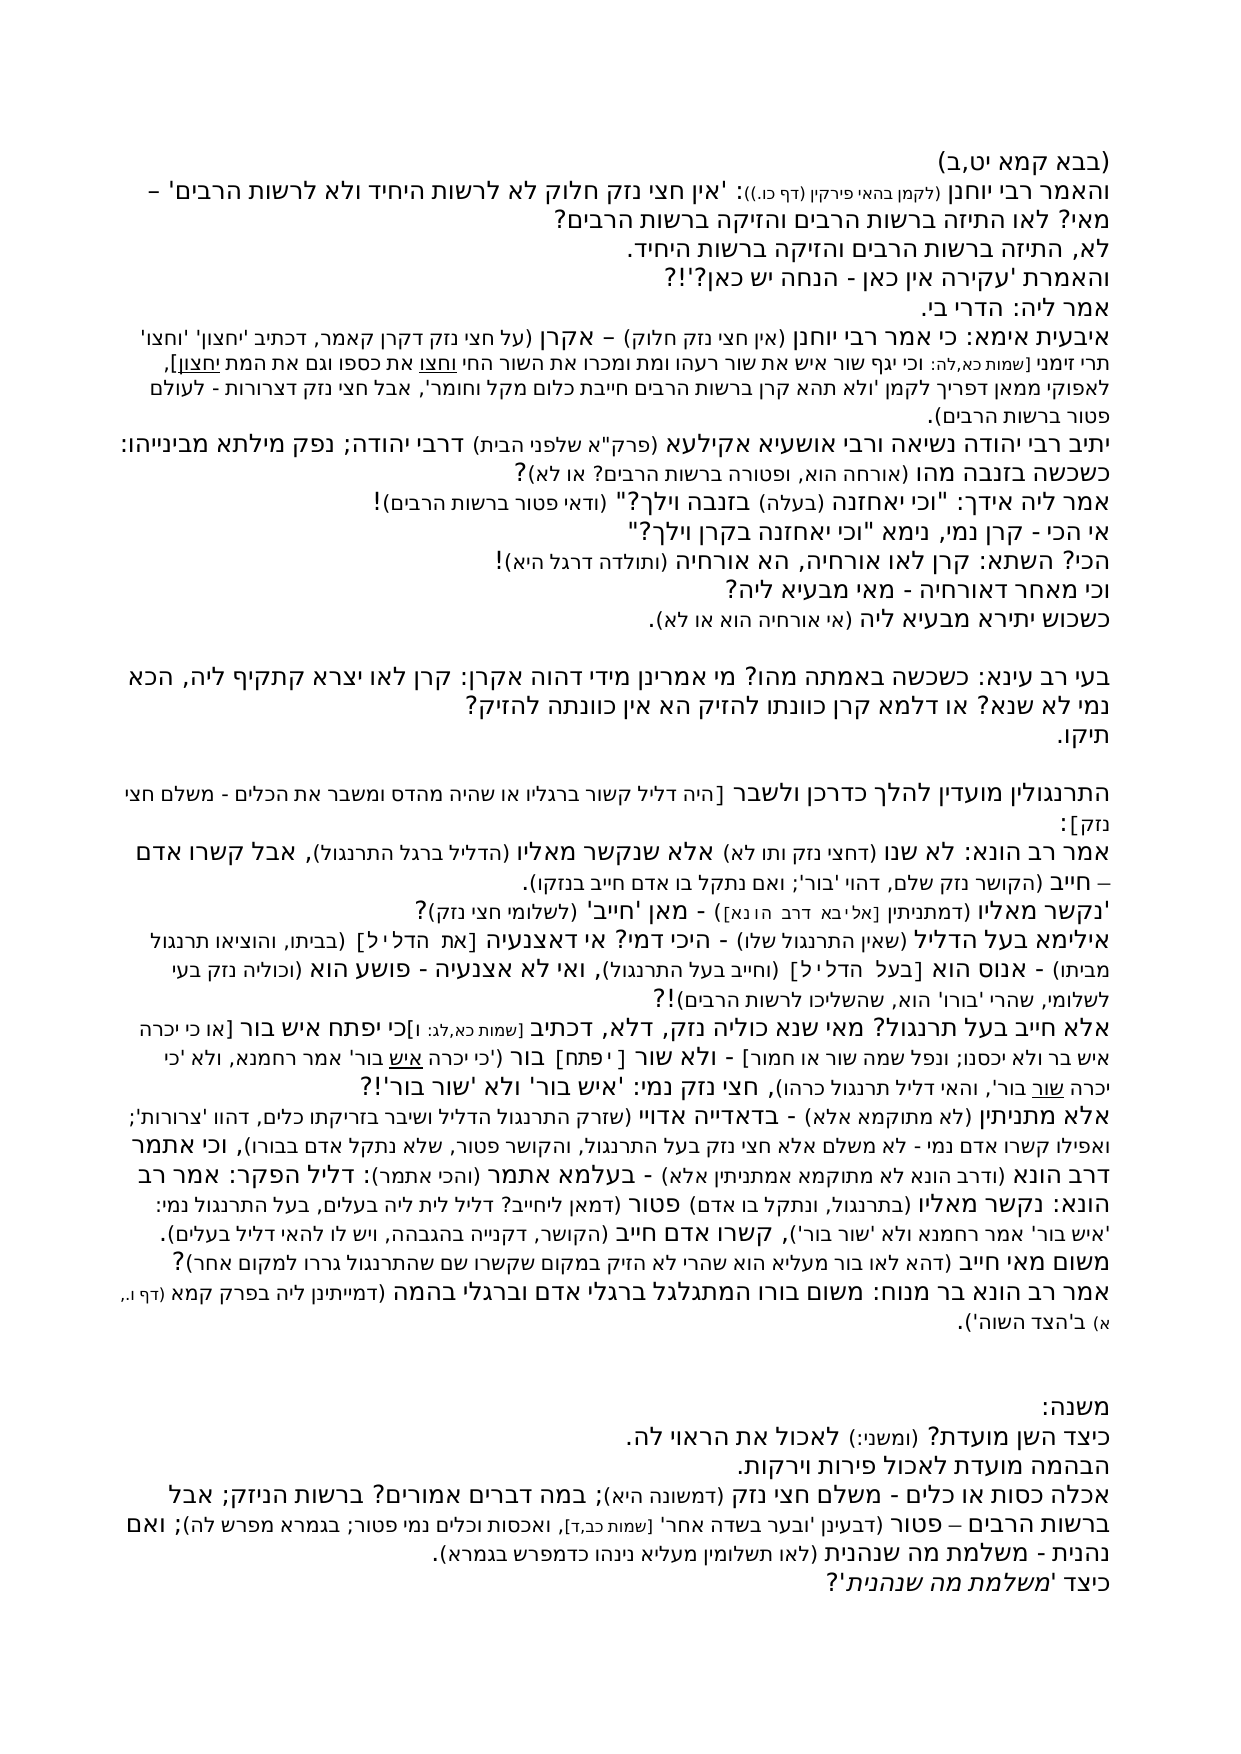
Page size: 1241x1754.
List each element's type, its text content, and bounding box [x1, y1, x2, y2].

text התרנגולין מועדין להלך כדרכן ולשבר [היה דליל קשור ברגליו או שהיה מהדס ומשבר את הכלים - משלם חצי נזק]: [118, 778, 1110, 837]
text והאמר רבי יוחנן (לקמן בהאי פירקין (דף כו.)): 'אין חצי נזק חלוק לא לרשות היחיד ולא לרשות הרבים' – מאי? לאו התיזה ברשות הרבים והזיקה ברשות הרבים? [118, 176, 1110, 234]
text אמר רב הונא: לא שנו (דחצי נזק ותו לא) אלא שנקשר מאליו (הדליל ברגל התרנגול), אבל קשרו אדם – חייב (הקושר נזק שלם, דהוי 'בור'; ואם נתקל בו אדם חייב בנזקו). [118, 837, 1110, 896]
text איבעית אימא: כי אמר רבי יוחנן (אין חצי נזק חלוק) – אקרן (על חצי נזק דקרן קאמר, דכתיב 'יחצון' 'וחצו' תרי זימני [שמות כא,לה: וכי יגף שור איש את שור רעהו ומת ומכרו את השור החי וחצו את כספו וגם את המת יחצון], לאפוקי ממאן דפריך לקמן 'ולא תהא קרן ברשות הרבים חייבת כלום מקל וחומר', אבל חצי נזק דצרורות - לעולם פטור ברשות הרבים). [118, 322, 1110, 429]
text יתיב רבי יהודה נשיאה ורבי אושעיא אקילעא (פרק"א שלפני הבית) דרבי יהודה; נפק מילתא מבינייהו: כשכשה בזנבה מהו (אורחה הוא, ופטורה ברשות הרבים? או לא)? [118, 429, 1110, 487]
text כיצד 'משלמת מה שנהנית'? [118, 1568, 1110, 1597]
text כיצד השן מועדת? (ומשני:) לאכול את הראוי לה. [118, 1422, 1110, 1451]
text אמר ליה אידך: "וכי יאחזנה (בעלה) בזנבה וילך?" (ודאי פטור ברשות הרבים)! [118, 487, 1110, 517]
text אמר ליה: הדרי בי. [118, 293, 1110, 322]
text וכי מאחר דאורחיה - מאי מבעיא ליה? [118, 575, 1110, 604]
text 'נקשר מאליו (דמתניתין [אליבא דרב הונא]) - מאן 'חייב' (לשלומי חצי נזק)? [118, 896, 1110, 925]
text לא, התיזה ברשות הרבים והזיקה ברשות היחיד. [118, 234, 1110, 264]
text (בבא קמא יט,ב) [118, 147, 1110, 176]
text אכלה כסות או כלים - משלם חצי נזק (דמשונה היא); במה דברים אמורים? ברשות הניזק; אבל ברשות הרבים – פטור (דבעינן 'ובער בשדה אחר' [שמות כב,ד], ואכסות וכלים נמי פטור; בגמרא מפרש לה); ואם נהנית - משלמת מה שנהנית (לאו תשלומין מעליא נינהו כדמפרש בגמרא). [118, 1480, 1110, 1568]
text והאמרת 'עקירה אין כאן - הנחה יש כאן?'!? [118, 264, 1110, 293]
text בעי רב עינא: כשכשה באמתה מהו? מי אמרינן מידי דהוה אקרן: קרן לאו יצרא קתקיף ליה, הכא נמי לא שנא? או דלמא קרן כוונתו להזיק הא אין כוונתה להזיק? [118, 662, 1110, 721]
text כשכוש יתירא מבעיא ליה (אי אורחיה הוא או לא). [118, 604, 1110, 633]
text אלא חייב בעל תרנגול? מאי שנא כוליה נזק, דלא, דכתיב [שמות כא,לג: ו]כי יפתח איש בור [או כי יכרה איש בר ולא יכסנו; ונפל שמה שור או חמור] - ולא שור [יפתח] בור ('כי יכרה איש בור' אמר רחמנא, ולא 'כי יכרה שור בור', והאי דליל תרנגול כרהו), חצי נזק נמי: 'איש בור' ולא 'שור בור'!? [118, 1013, 1110, 1101]
text משנה: [118, 1392, 1110, 1422]
text משום מאי חייב (דהא לאו בור מעליא הוא שהרי לא הזיק במקום שקשרו שם שהתרנגול גררו למקום אחר)? [118, 1247, 1110, 1277]
text תיקו. [118, 721, 1110, 750]
text אמר רב הונא בר מנוח: משום בורו המתגלגל ברגלי אדם וברגלי בהמה (דמייתינן ליה בפרק קמא (דף ו.,א) ב'הצד השוה'). [118, 1277, 1110, 1335]
text אלא מתניתין (לא מתוקמא אלא) - בדאדייה אדויי (שזרק התרנגול הדליל ושיבר בזריקתו כלים, דהוו 'צרורות'; ואפילו קשרו אדם נמי - לא משלם אלא חצי נזק בעל התרנגול, והקושר פטור, שלא נתקל אדם בבורו), וכי אתמר דרב הונא (ודרב הונא לא מתוקמא אמתניתין אלא) - בעלמא אתמר (והכי אתמר): דליל הפקר: אמר רב הונא: נקשר מאליו (בתרנגול, ונתקל בו אדם) פטור (דמאן ליחייב? דליל לית ליה בעלים, בעל התרנגול נמי: 'איש בור' אמר רחמנא ולא 'שור בור'), קשרו אדם חייב (הקושר, דקנייה בהגבהה, ויש לו להאי דליל בעלים). [118, 1101, 1110, 1247]
text אילימא בעל הדליל (שאין התרנגול שלו) - היכי דמי? אי דאצנעיה [את הדליל] (בביתו, והוציאו תרנגול מביתו) - אנוס הוא [בעל הדליל] (וחייב בעל התרנגול), ואי לא אצנעיה - פושע הוא (וכוליה נזק בעי לשלומי, שהרי 'בורו' הוא, שהשליכו לרשות הרבים)!? [118, 925, 1110, 1013]
text הכי? השתא: קרן לאו אורחיה, הא אורחיה (ותולדה דרגל היא)! [118, 546, 1110, 575]
text אי הכי - קרן נמי, נימא "וכי יאחזנה בקרן וילך?" [118, 517, 1110, 546]
text הבהמה מועדת לאכול פירות וירקות. [118, 1451, 1110, 1480]
